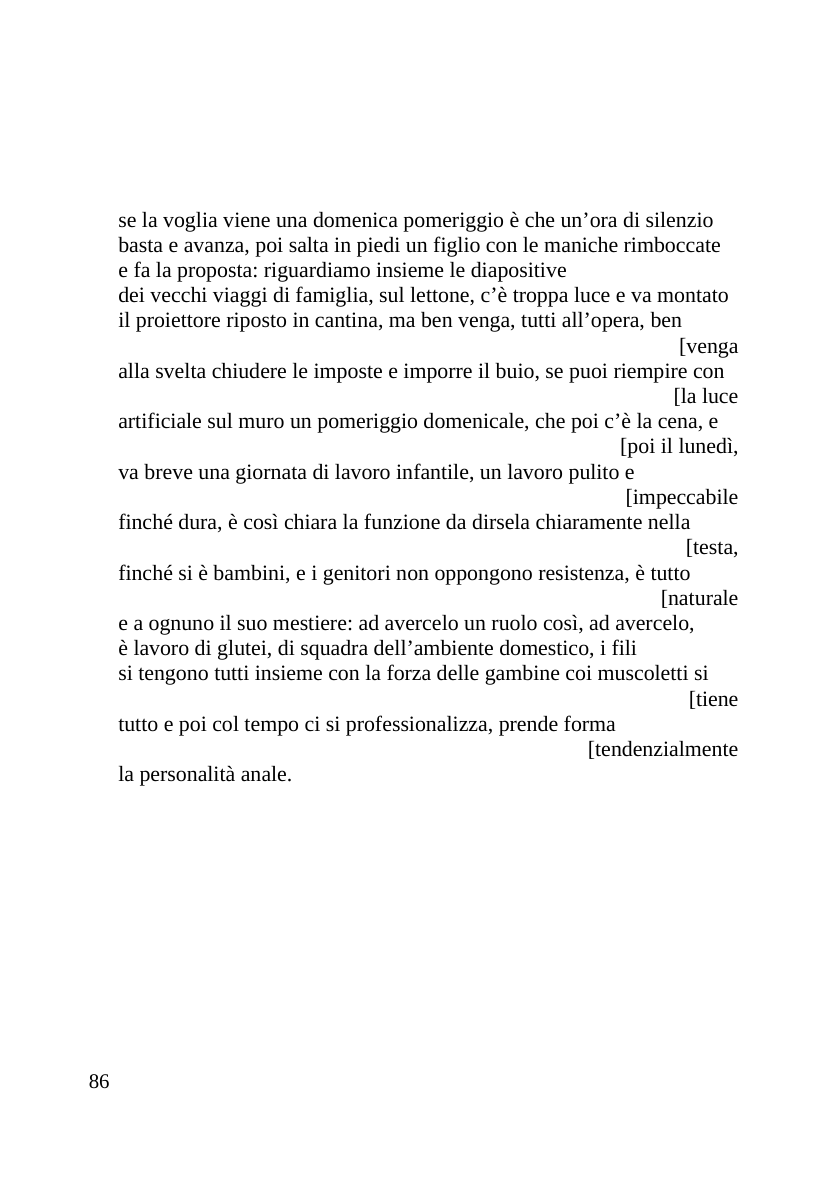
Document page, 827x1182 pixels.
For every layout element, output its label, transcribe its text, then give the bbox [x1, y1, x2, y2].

text basta e avanza, poi salta in piedi un figlio con le maniche rimboccate [88, 232, 738, 257]
text [impeccabile [88, 484, 738, 509]
text la personalità anale. [88, 761, 738, 786]
text se la voglia viene una domenica pomeriggio è che un’ora di silenzio [88, 207, 738, 232]
text [testa, [88, 534, 738, 559]
text finché dura, è così chiara la funzione da dirsela chiaramente nella [88, 509, 738, 534]
text [tiene [88, 686, 738, 711]
text va breve una giornata di lavoro infantile, un lavoro pulito e [88, 459, 738, 484]
text finché si è bambini, e i genitori non oppongono resistenza, è tutto [88, 559, 738, 585]
text tutto e poi col tempo ci si professionalizza, prende forma [88, 711, 738, 736]
text [la luce [88, 383, 738, 408]
text e a ognuno il suo mestiere: ad avercelo un ruolo così, ad avercelo, [88, 610, 738, 635]
text il proiettore riposto in cantina, ma ben venga, tutti all’opera, ben [88, 307, 738, 333]
text artificiale sul muro un pomeriggio domenicale, che poi c’è la cena, e [88, 408, 738, 433]
text [venga [88, 333, 738, 358]
text alla svelta chiudere le imposte e imporre il buio, se puoi riempire con [88, 358, 738, 383]
text e fa la proposta: riguardiamo insieme le diapositive [88, 257, 738, 282]
text [naturale [88, 585, 738, 610]
text [poi il lunedì, [88, 433, 738, 459]
text dei vecchi viaggi di famiglia, sul lettone, c’è troppa luce e va montato [88, 282, 738, 307]
text è lavoro di glutei, di squadra dell’ambiente domestico, i fili [88, 635, 738, 660]
text [tendenzialmente [88, 736, 738, 761]
text si tengono tutti insieme con la forza delle gambine coi muscoletti si [88, 660, 738, 686]
